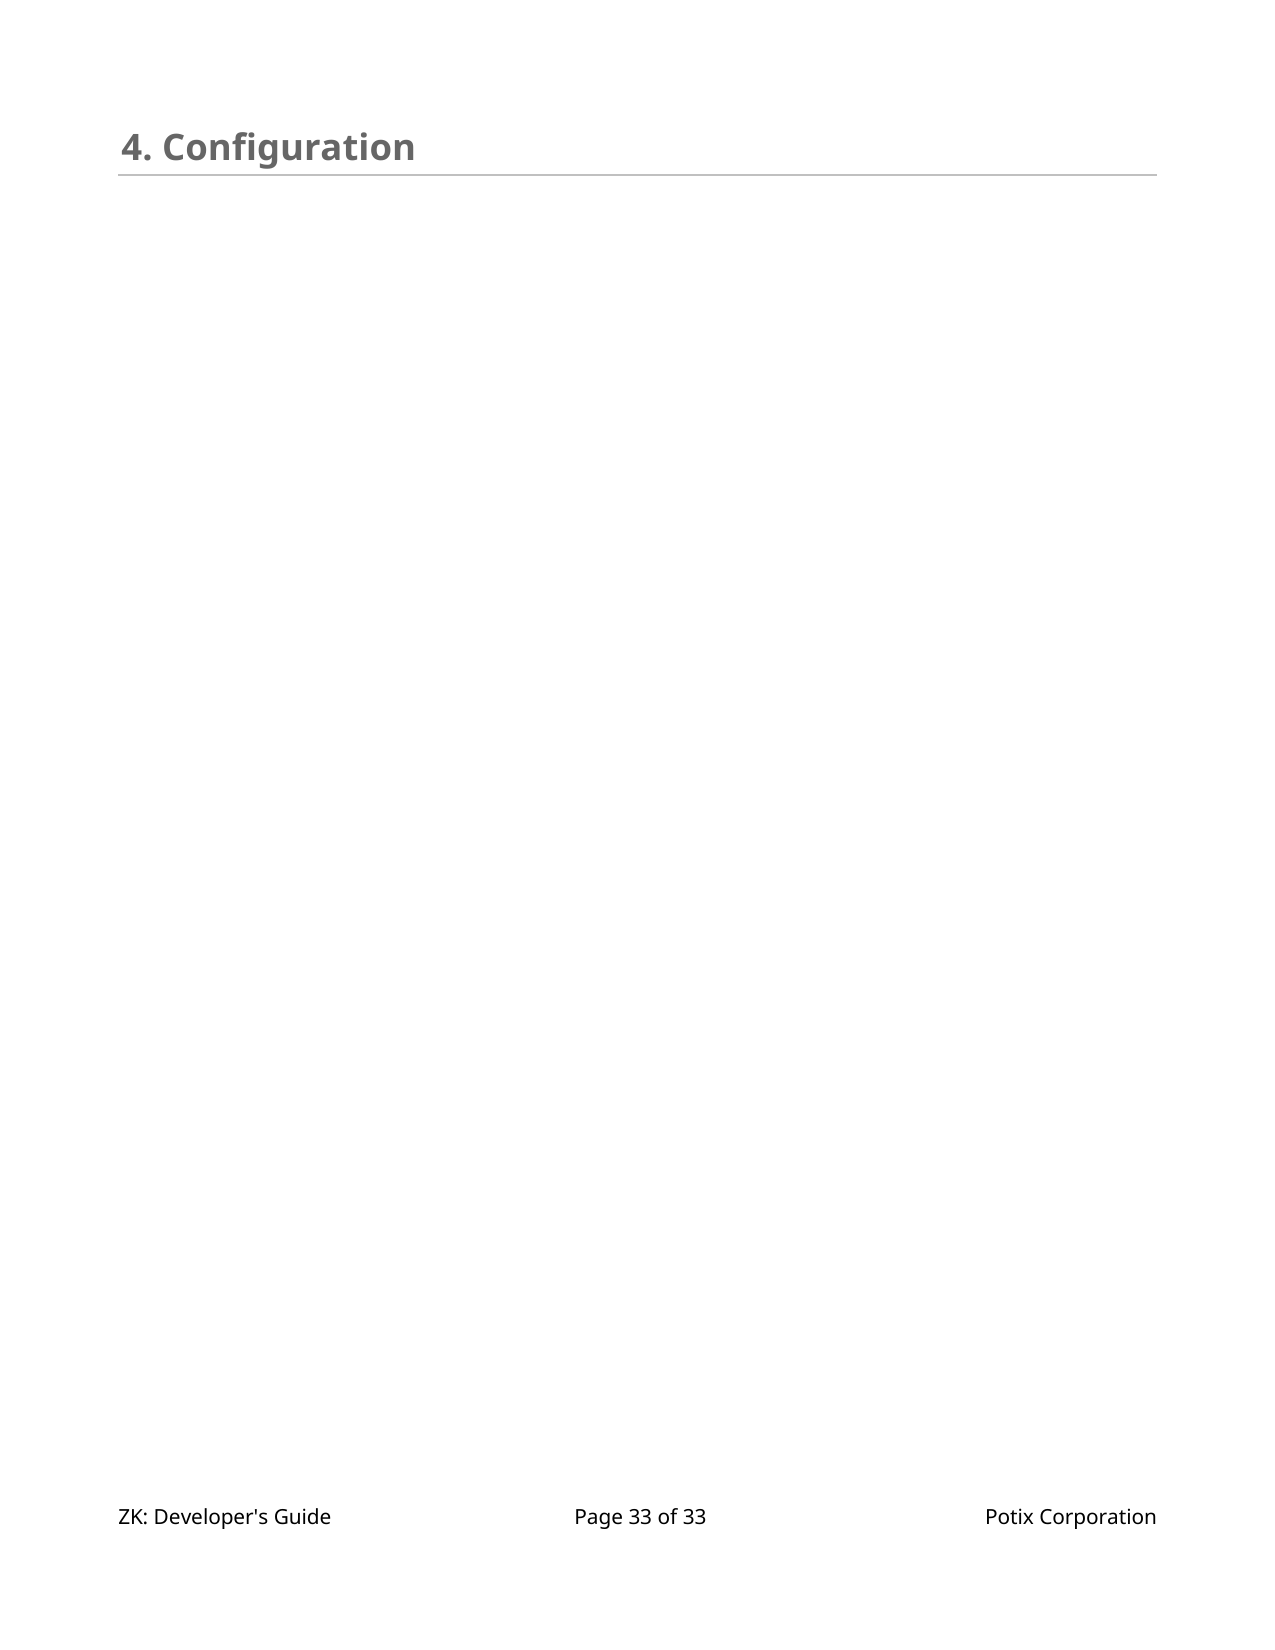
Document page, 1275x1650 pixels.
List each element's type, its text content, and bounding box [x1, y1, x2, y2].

subtitle 4. Configuration [118, 118, 1157, 174]
